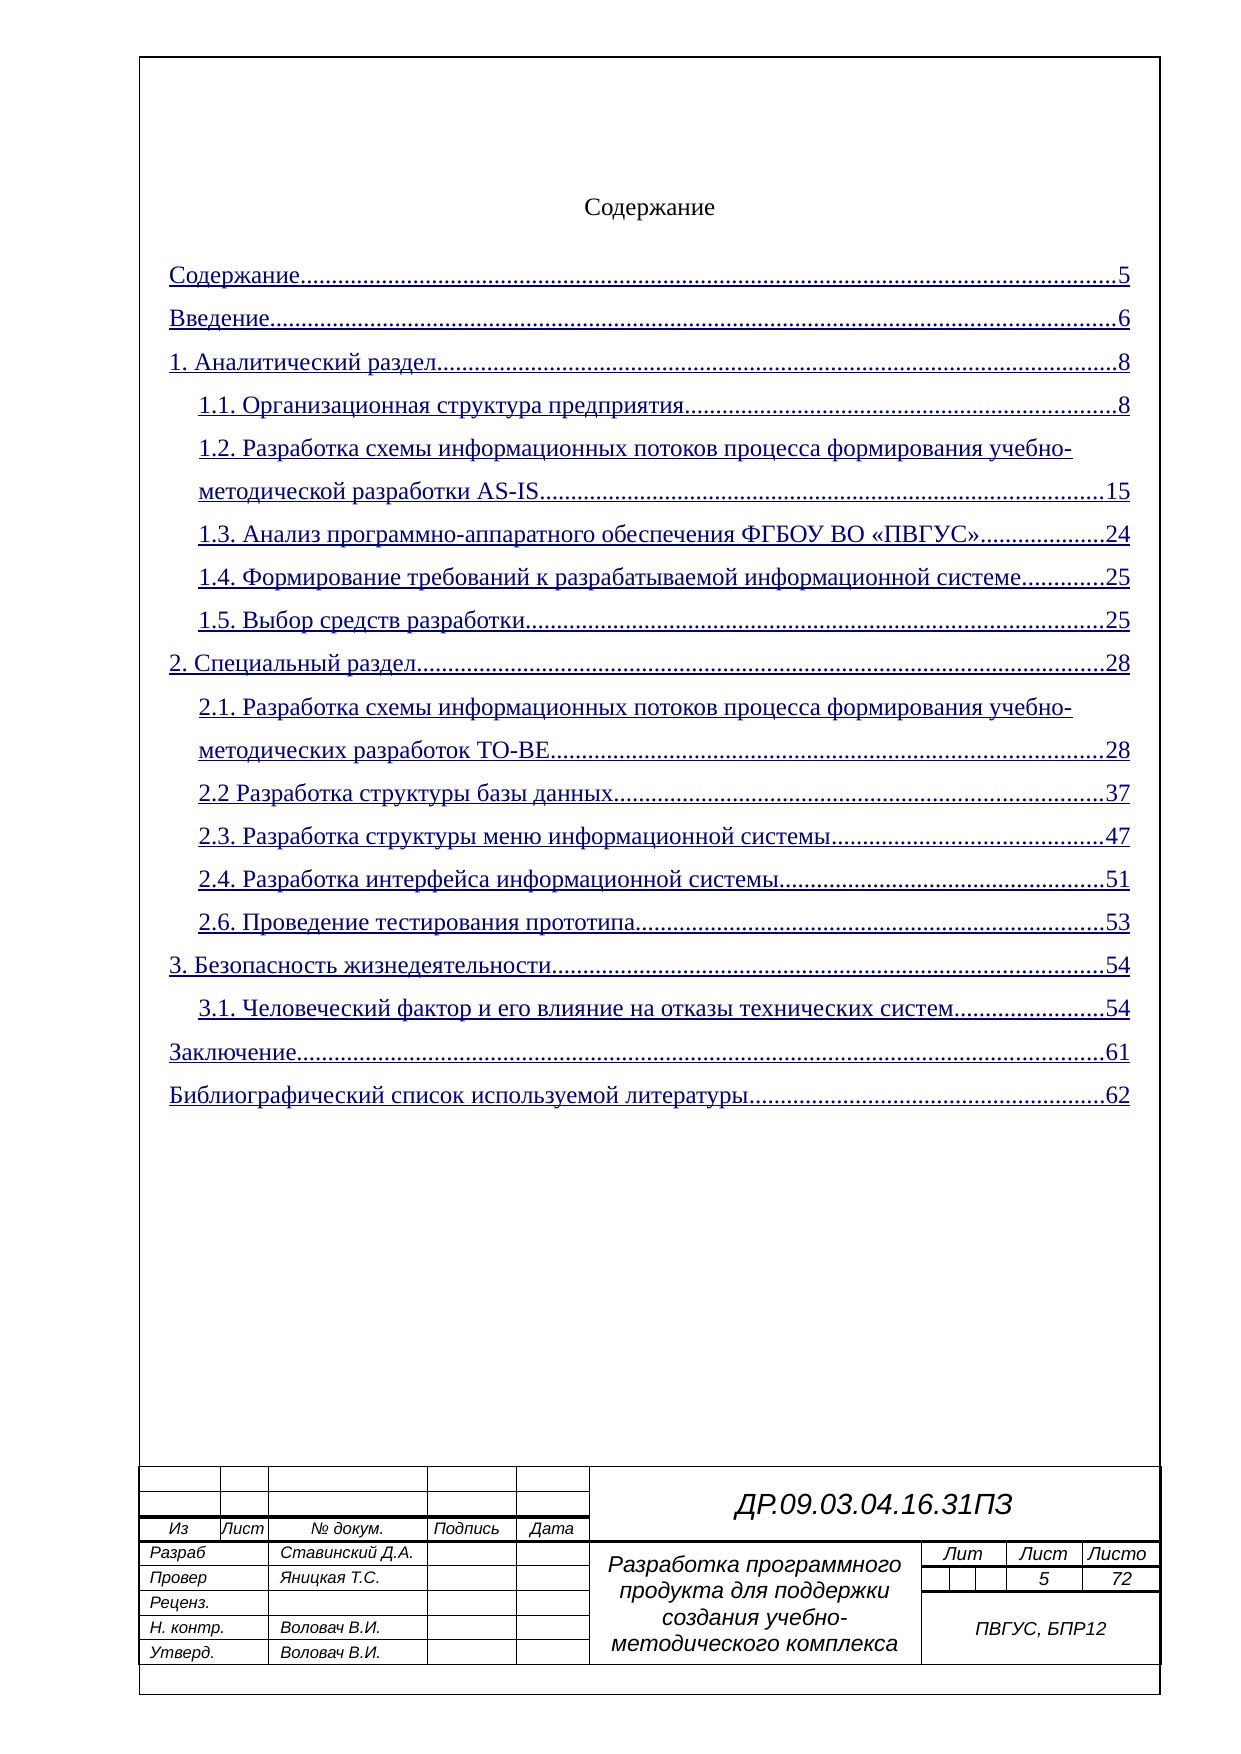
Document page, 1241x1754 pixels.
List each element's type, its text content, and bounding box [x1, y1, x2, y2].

text 1.5. Выбор средств разработки 25 [198, 605, 1130, 630]
text Содержание 5 [169, 260, 1130, 285]
text Библиографический список используемой литературы 62 [169, 1080, 1130, 1105]
text 2.6. Проведение тестирования прототипа 53 [198, 907, 1130, 932]
subtitle Содержание [169, 192, 1130, 221]
text 3.1. Человеческий фактор и его влияние на отказы технических систем 54 [198, 993, 1130, 1018]
text Введение 6 [169, 303, 1130, 328]
text 2. Специальный раздел 28 [169, 648, 1130, 673]
text 2.3. Разработка структуры меню информационной системы 47 [198, 821, 1130, 846]
text 1.1. Организационная структура предприятия 8 [198, 390, 1130, 415]
text 1.4. Формирование требований к разрабатываемой информационной системе 25 [198, 562, 1130, 587]
text 2.2 Разработка структуры базы данных 37 [198, 778, 1130, 803]
text 1.3. Анализ программно-аппаратного обеспечения ФГБОУ ВО «ПВГУС» 24 [198, 519, 1130, 544]
text 1.2. Разработка схемы информационных потоков процесса формирования учебно-методической разработки AS-IS 15 [198, 433, 1130, 501]
text Заключение 61 [169, 1037, 1130, 1062]
text 2.1. Разработка схемы информационных потоков процесса формирования учебно-методических разработок TO-BE 28 [198, 692, 1130, 760]
text 2.4. Разработка интерфейса информационной системы 51 [198, 864, 1130, 889]
text 3. Безопасность жизнедеятельности 54 [169, 950, 1130, 975]
text 1. Аналитический раздел 8 [169, 347, 1130, 372]
